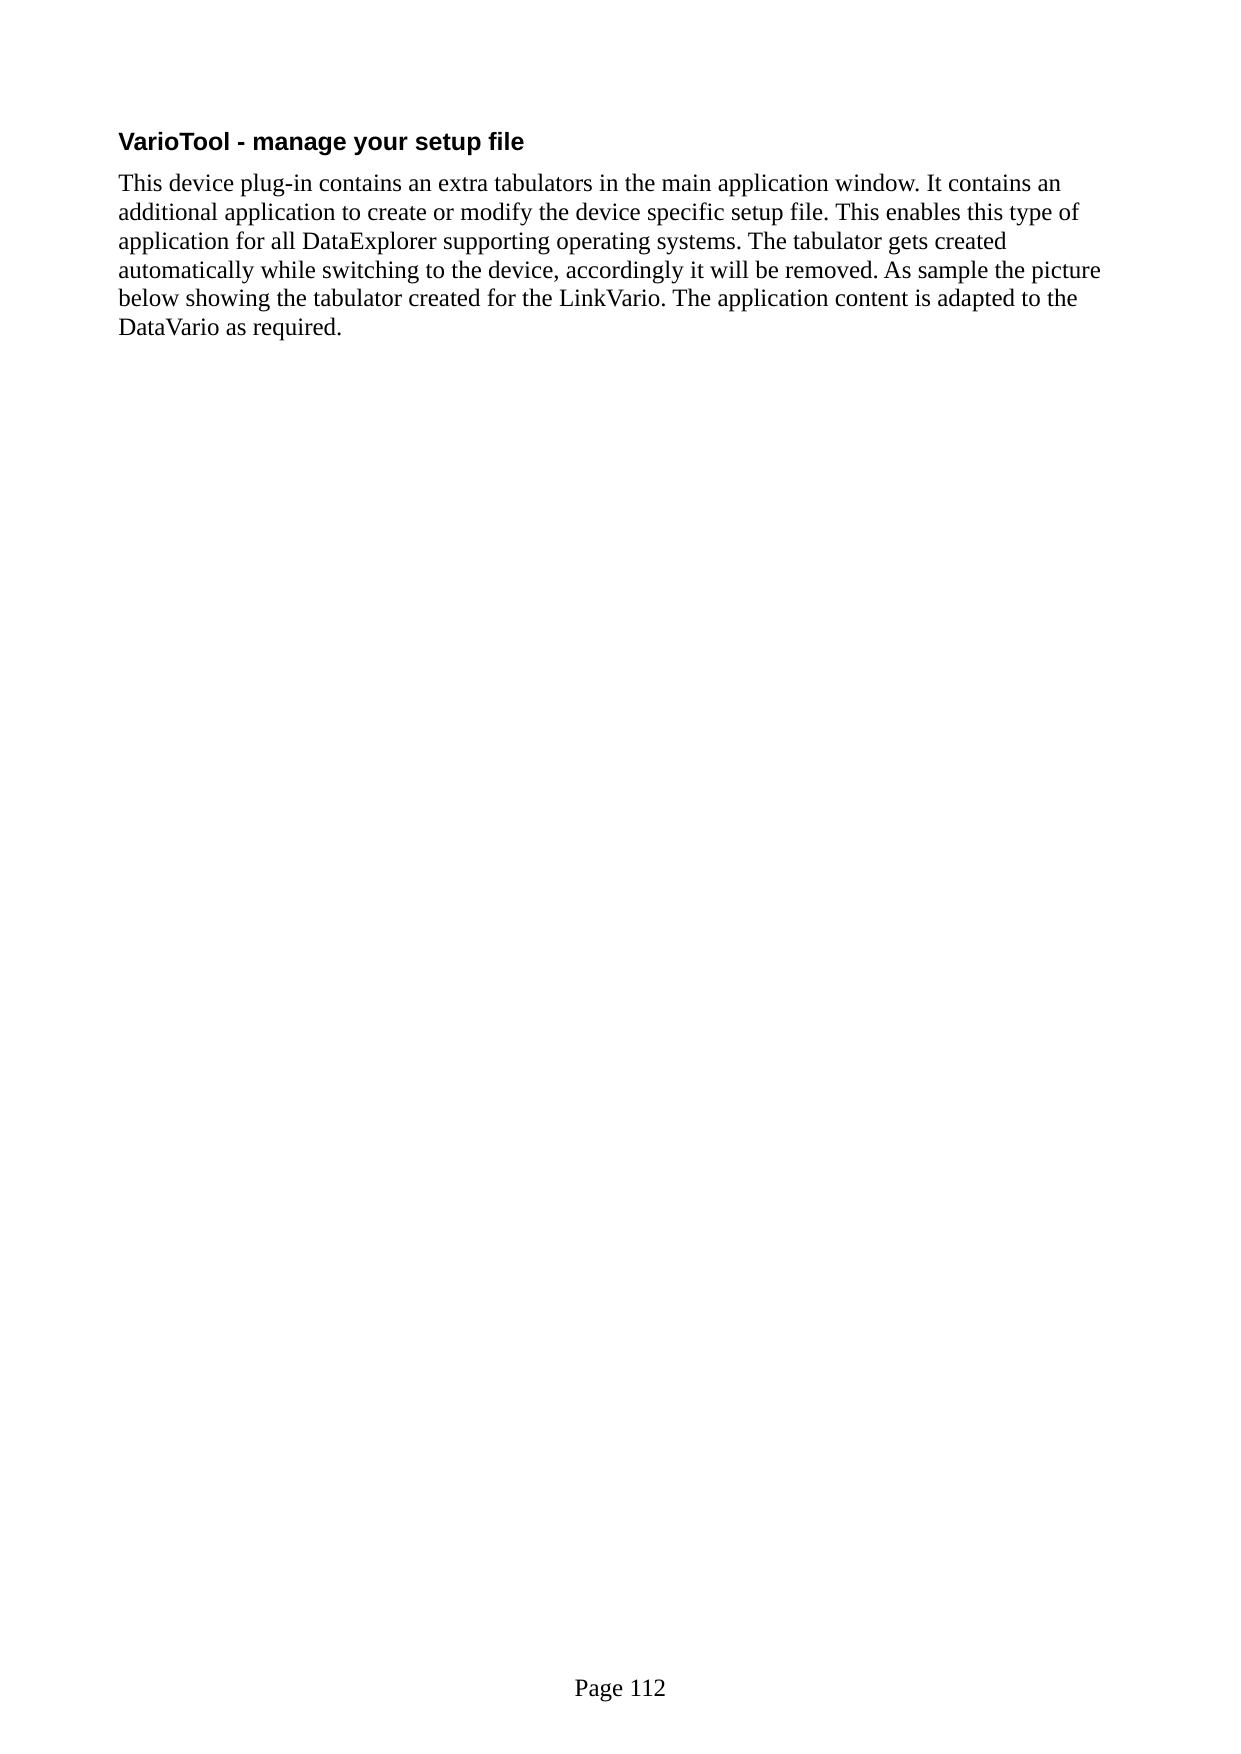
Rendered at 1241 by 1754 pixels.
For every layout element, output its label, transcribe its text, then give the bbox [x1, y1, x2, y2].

subtitle VarioTool - manage your setup file [118, 127, 1122, 156]
text This device plug-in contains an extra tabulators in the main application window. It contains an additional application to create or modify the device specific setup file. This enables this type of application for all DataExplorer supporting operating systems. The tabulator gets created automatically while switching to the device, accordingly it will be removed. As sample the picture below showing the tabulator created for the LinkVario. The application content is adapted to the DataVario as required. [118, 168, 1122, 341]
